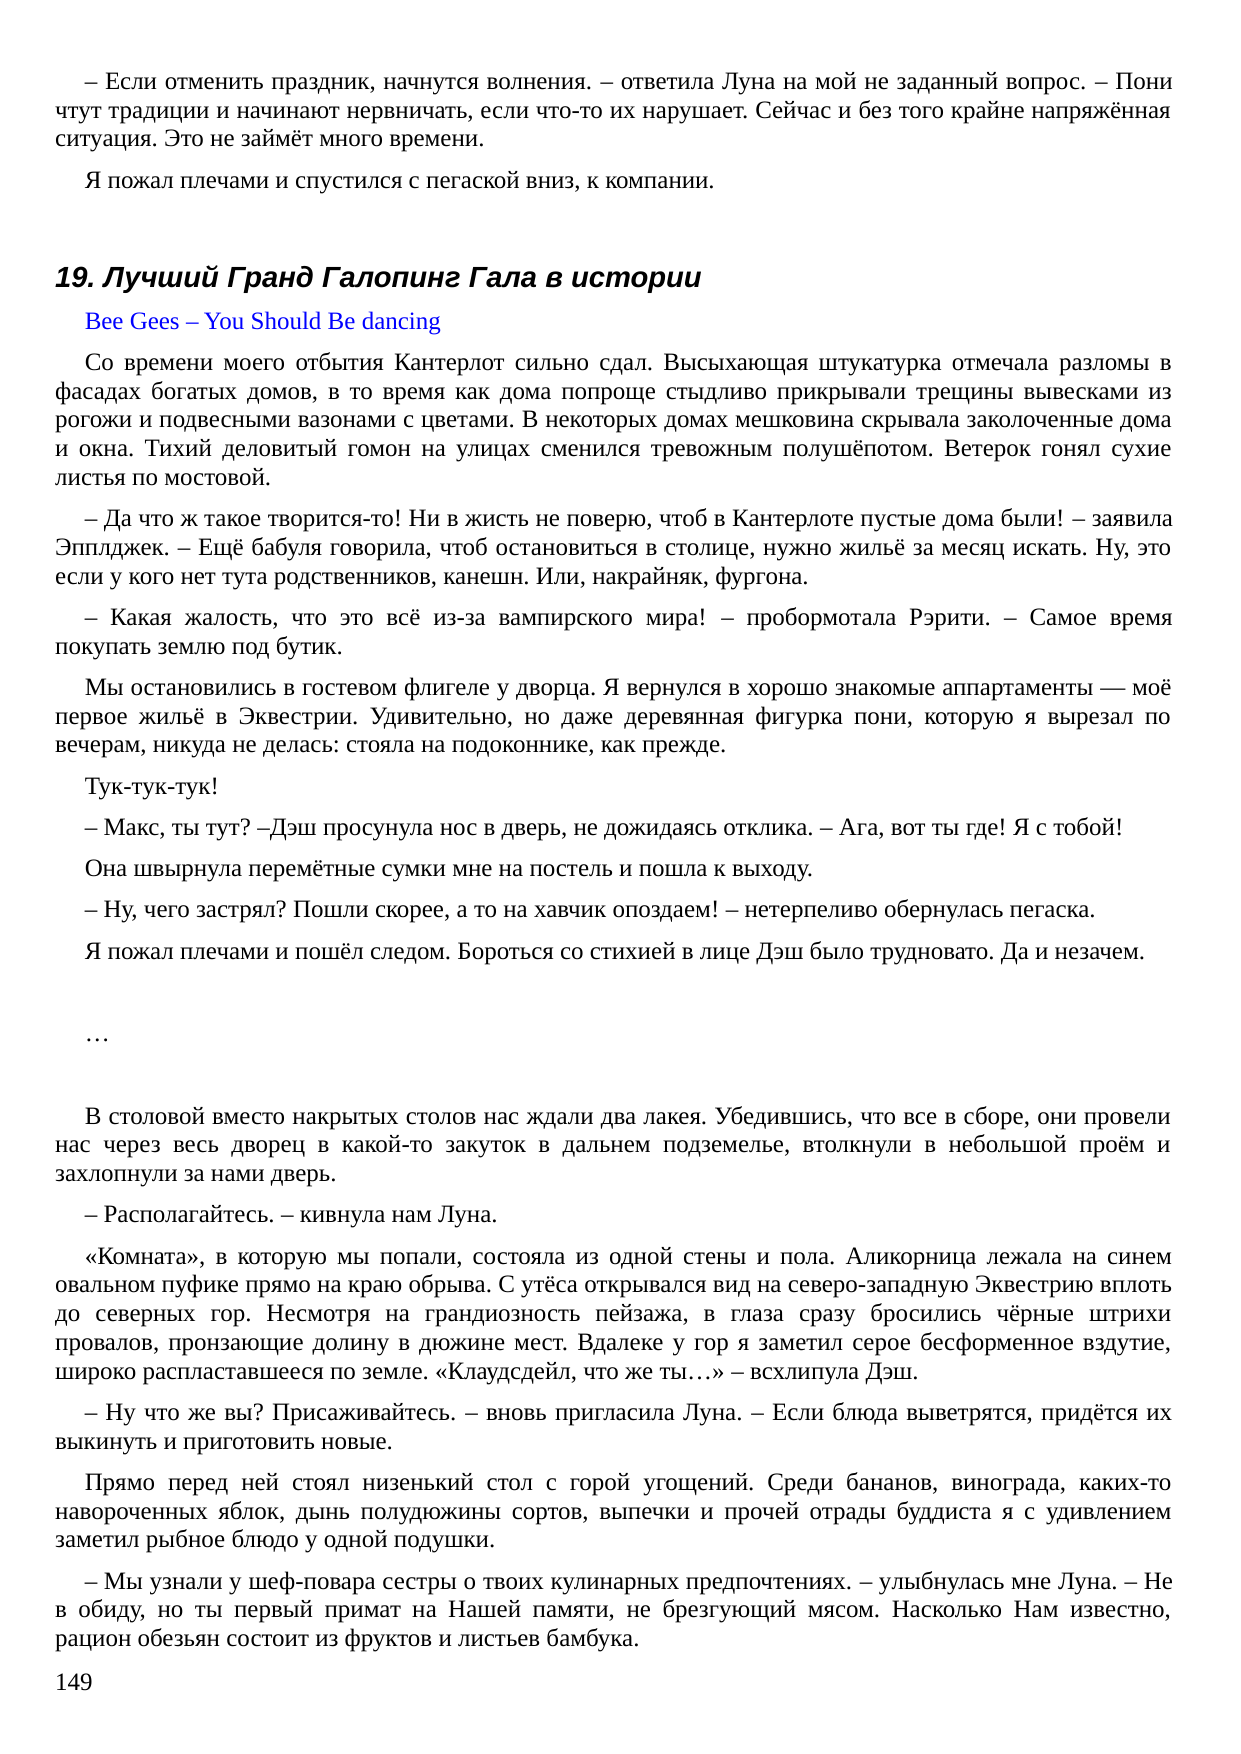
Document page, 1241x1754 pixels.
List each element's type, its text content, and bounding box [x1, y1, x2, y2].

text Со времени моего отбытия Кантерлот сильно сдал. Высыхающая штукатурка отмечала разломы в фасадах богатых домов, в то время как дома попроще стыдливо прикрывали трещины вывесками из рогожи и подвесными вазонами с цветами. В некоторых домах мешковина скрывала заколоченные дома и окна. Тихий деловитый гомон на улицах сменился тревожным полушёпотом. Ветерок гонял сухие листья по мостовой. [55, 347, 1173, 491]
text Я пожал плечами и пошёл следом. Бороться со стихией в лице Дэш было трудновато. Да и незачем. [55, 936, 1173, 964]
text Мы остановились в гостевом флигеле у дворца. Я вернулся в хорошо знакомые аппартаменты — моё первое жильё в Эквестрии. Удивительно, но даже деревянная фигурка пони, которую я вырезал по вечерам, никуда не делась: стояла на подоконнике, как прежде. [55, 672, 1173, 758]
text Прямо перед ней стоял низенький стол с горой угощений. Среди бананов, винограда, каких-то навороченных яблок, дынь полудюжины сортов, выпечки и прочей отрады буддиста я с удивлением заметил рыбное блюдо у одной подушки. [55, 1467, 1173, 1553]
text – Макс, ты тут? –Дэш просунула нос в дверь, не дожидаясь отклика. – Ага, вот ты где! Я с тобой! [55, 812, 1173, 841]
text – Ну что же вы? Присаживайтесь. – вновь пригласила Луна. – Если блюда выветрятся, придётся их выкинуть и приготовить новые. [55, 1397, 1173, 1454]
text Я пожал плечами и спустился с пегаской вниз, к компании. [55, 165, 1173, 193]
text … [55, 1018, 1173, 1047]
text – Если отменить праздник, начнутся волнения. – ответила Луна на мой не заданный вопрос. – Пони чтут традиции и начинают нервничать, если что-то их нарушает. Сейчас и без того крайне напряжённая ситуация. Это не займёт много времени. [55, 66, 1173, 152]
text В столовой вместо накрытых столов нас ждали два лакея. Убедившись, что все в сборе, они провели нас через весь дворец в какой-то закуток в дальнем подземелье, втолкнули в небольшой проём и захлопнули за нами дверь. [55, 1101, 1173, 1187]
text – Ну, чего застрял? Пошли скорее, а то на хавчик опоздаем! – нетерпеливо обернулась пегаска. [55, 894, 1173, 923]
text – Какая жалость, что это всё из-за вампирского мира! – пробормотала Рэрити. – Самое время покупать землю под бутик. [55, 602, 1173, 659]
text Она швырнула перемётные сумки мне на постель и пошла к выходу. [55, 853, 1173, 882]
text – Располагайтесь. – кивнула нам Луна. [55, 1199, 1173, 1228]
text Bee Gees – You Should Be dancing [55, 306, 1173, 334]
subtitle 19. Лучший Гранд Галопинг Гала в истории [55, 260, 1173, 293]
text – Да что ж такое творится-то! Ни в жисть не поверю, чтоб в Кантерлоте пустые дома были! – заявила Эпплджек. – Ещё бабуля говорила, чтоб остановиться в столице, нужно жильё за месяц искать. Ну, это если у кого нет тута родственников, канешн. Или, накрайняк, фургона. [55, 503, 1173, 589]
text «Комната», в которую мы попали, состояла из одной стены и пола. Аликорница лежала на синем овальном пуфике прямо на краю обрыва. С утёса открывался вид на северо-западную Эквестрию вплоть до северных гор. Несмотря на грандиозность пейзажа, в глаза сразу бросились чёрные штрихи провалов, пронзающие долину в дюжине мест. Вдалеке у гор я заметил серое бесформенное вздутие, широко распластавшееся по земле. «Клаудсдейл, что же ты…» – всхлипула Дэш. [55, 1241, 1173, 1384]
text – Мы узнали у шеф-повара сестры о твоих кулинарных предпочтениях. – улыбнулась мне Луна. – Не в обиду, но ты первый примат на Нашей памяти, не брезгующий мясом. Насколько Нам известно, рацион обезьян состоит из фруктов и листьев бамбука. [55, 1566, 1173, 1652]
text Тук-тук-тук! [55, 771, 1173, 799]
